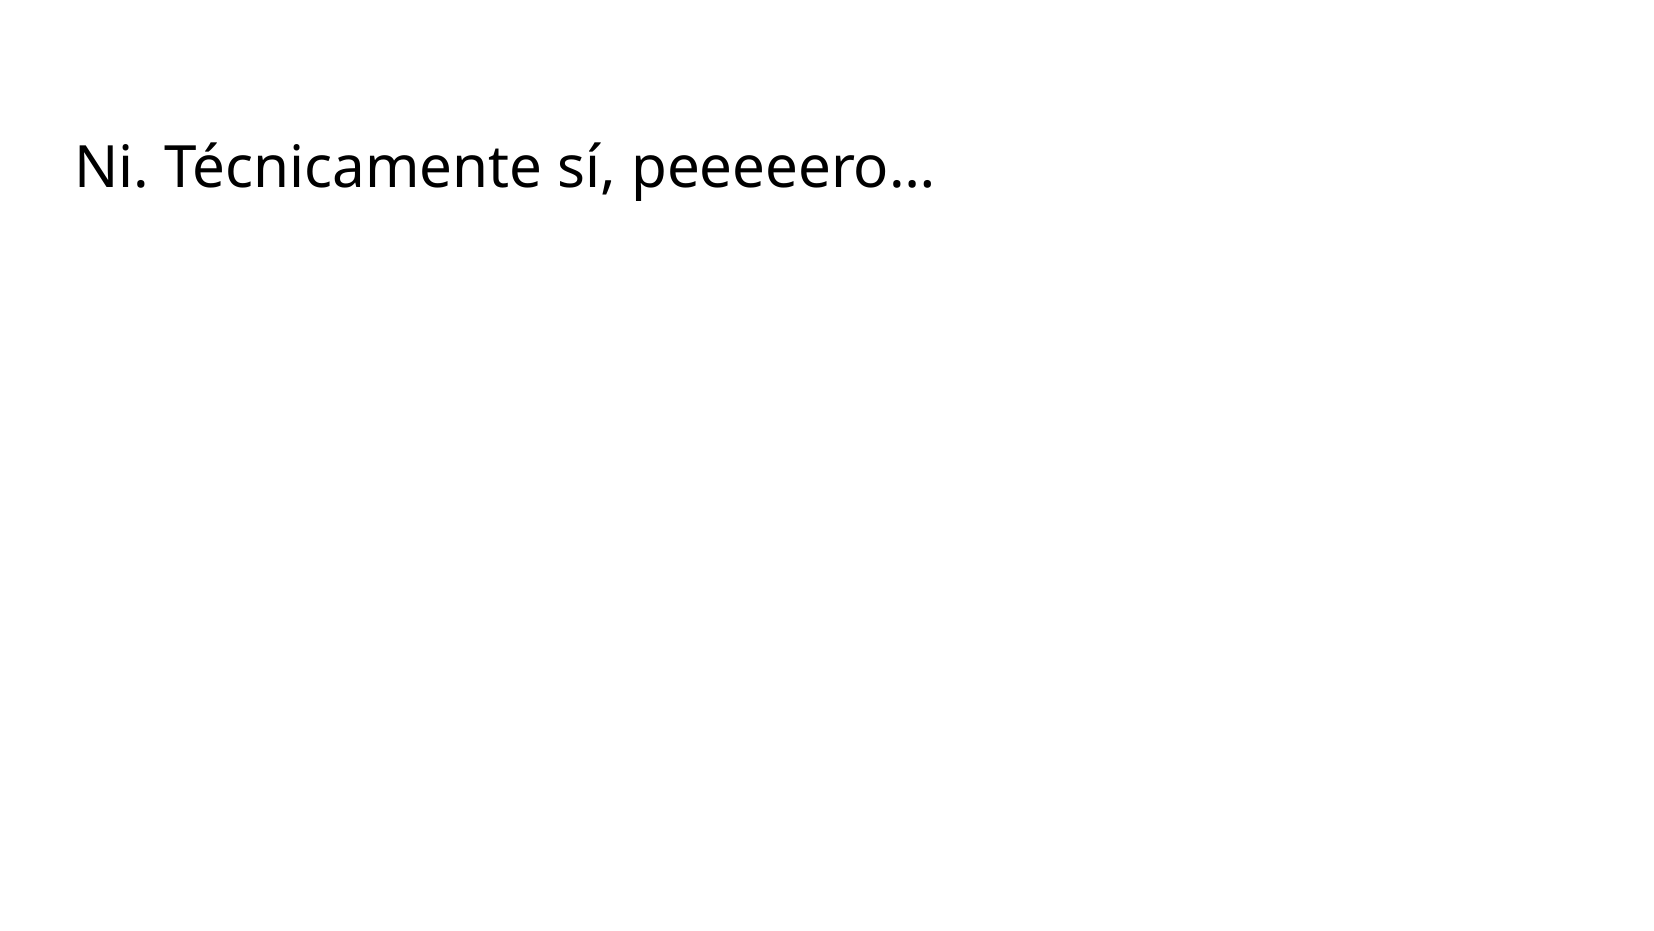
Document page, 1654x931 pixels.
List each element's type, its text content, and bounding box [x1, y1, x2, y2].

text_box Ni. Técnicamente sí, peeeeero… [60, 118, 1606, 794]
